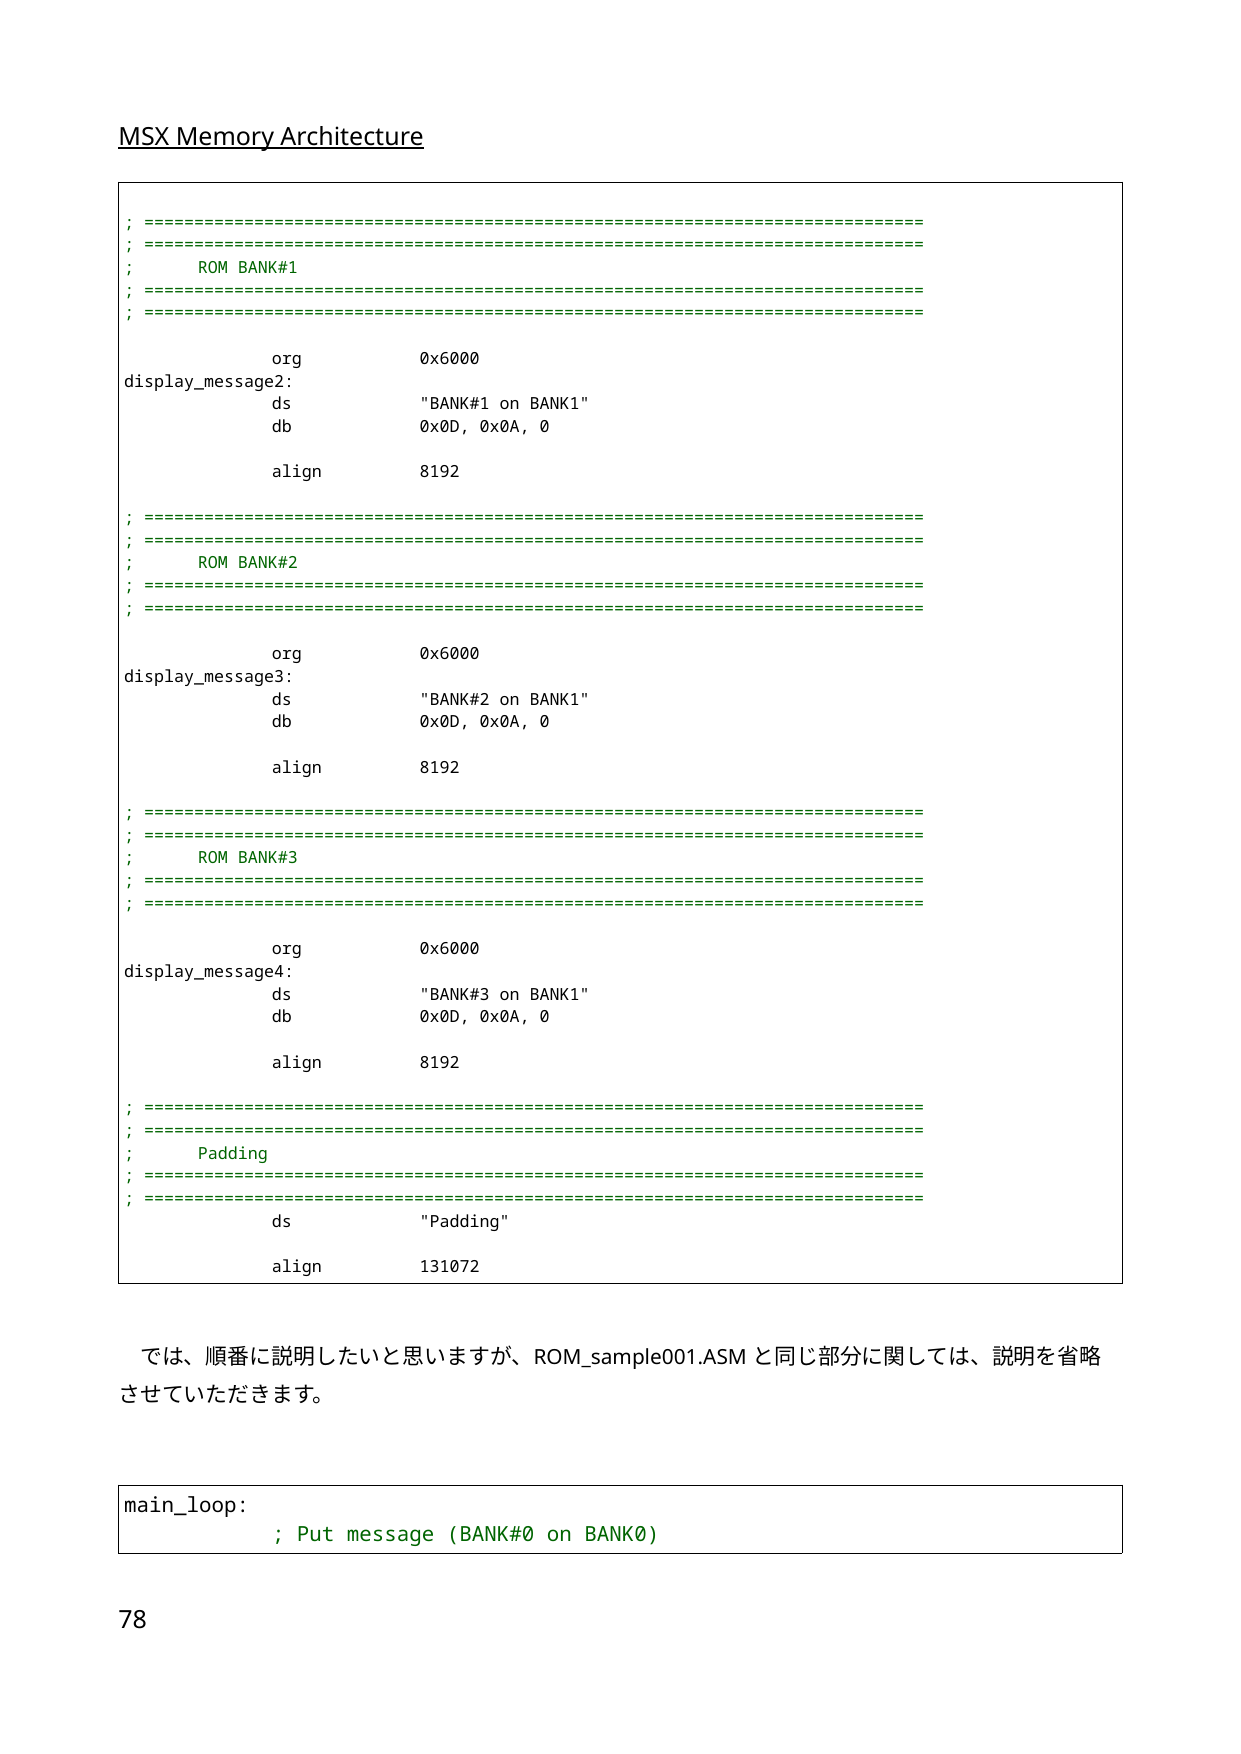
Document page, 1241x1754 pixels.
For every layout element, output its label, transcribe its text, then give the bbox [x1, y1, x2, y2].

table_header main_loop: ; Put message (BANK#0 on BANK0) [119, 1486, 1122, 1553]
table_header ; ============================================================================== ; ============================================================================== ; ROM BANK#1 ; ============================================================================== ; ============================================================================== org 0x6000 display_message2: ds "BANK#1 on BANK1" db 0x0D, 0x0A, 0 align 8192 ; ============================================================================== ; ============================================================================== ; ROM BANK#2 ; ============================================================================== ; ============================================================================== org 0x6000 display_message3: ds "BANK#2 on BANK1" db 0x0D, 0x0A, 0 align 8192 ; ============================================================================== ; ============================================================================== ; ROM BANK#3 ; ============================================================================== ; ============================================================================== org 0x6000 display_message4: ds "BANK#3 on BANK1" db 0x0D, 0x0A, 0 align 8192 ; ============================================================================== ; ============================================================================== ; Padding ; ============================================================================== ; ============================================================================== ds "Padding" align 131072 [119, 183, 1122, 1283]
text では、順番に説明したいと思いますが、ROM_sample001.ASM と同じ部分に関しては、説明を省略させていただきます。 [118, 1339, 1122, 1408]
